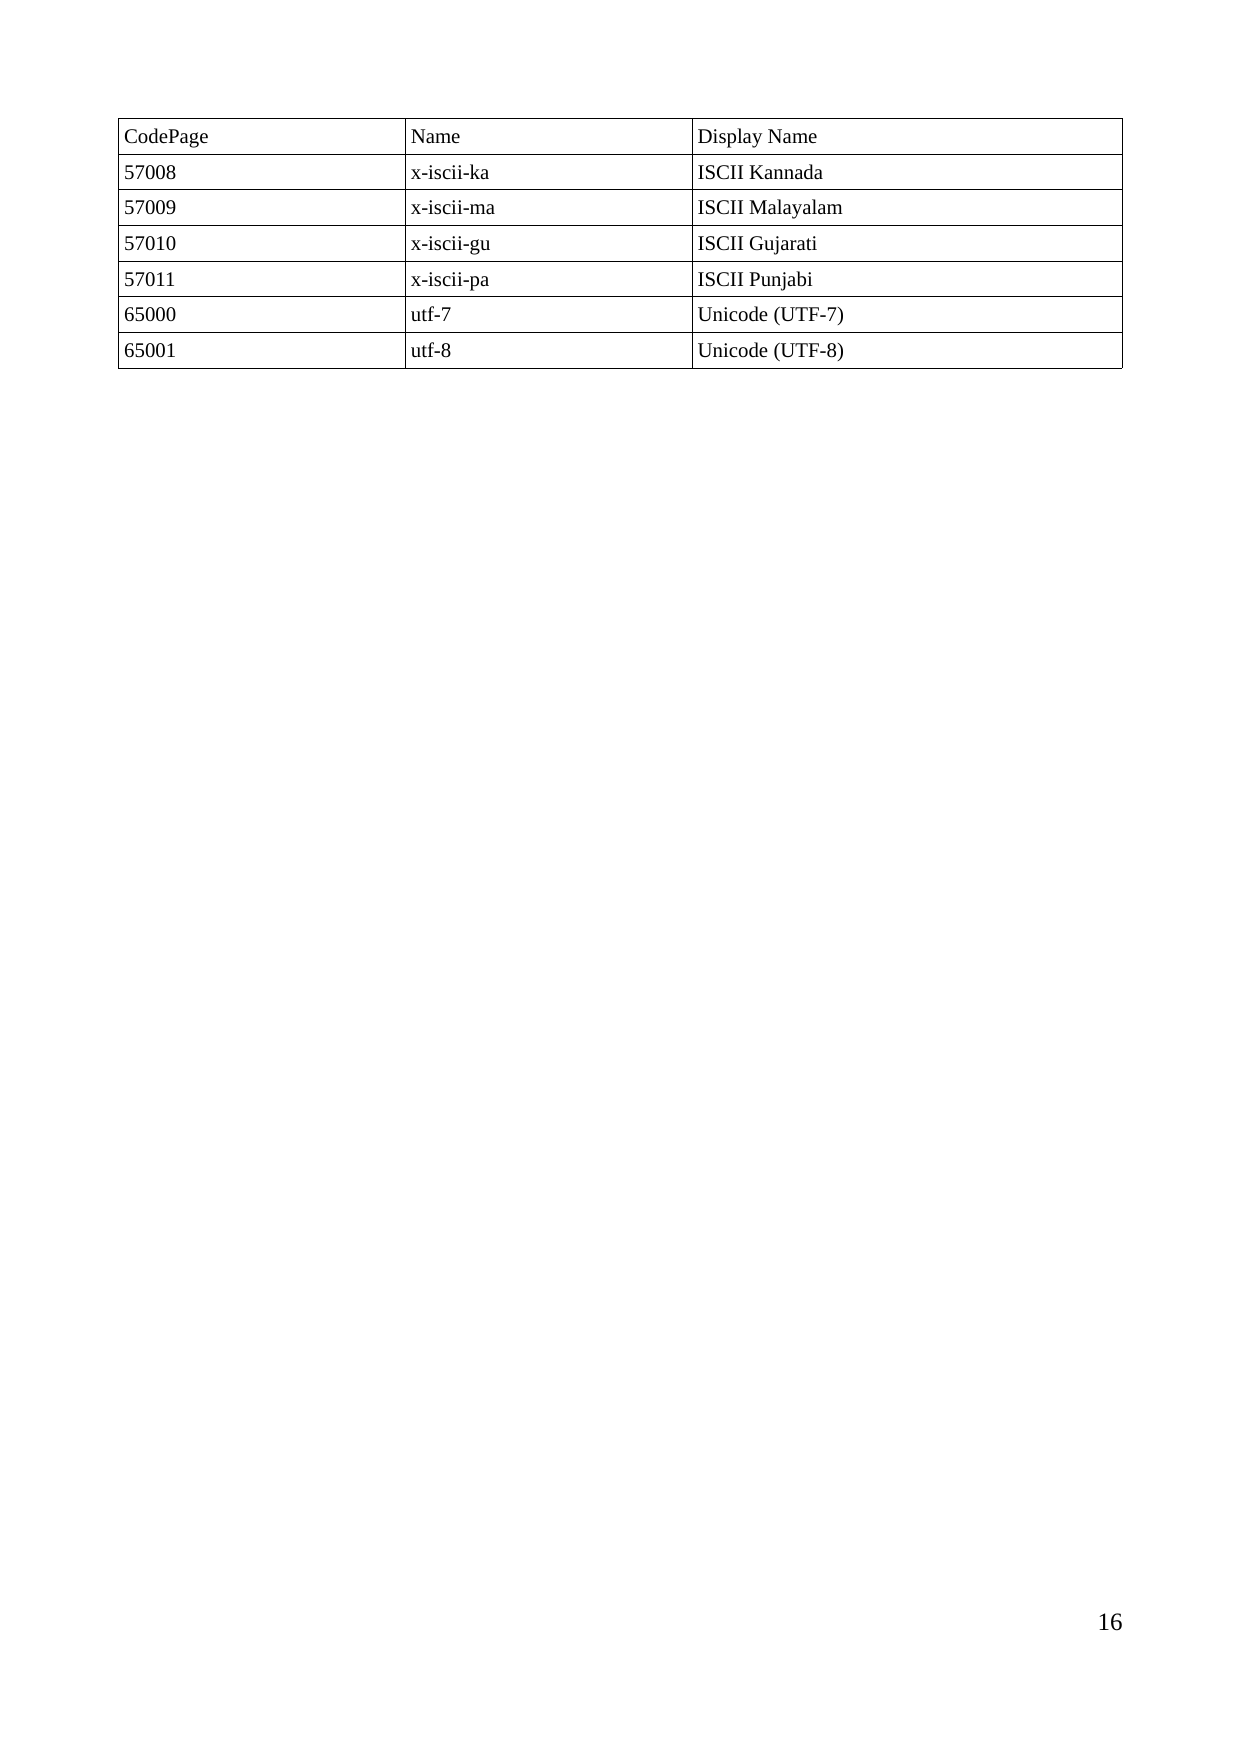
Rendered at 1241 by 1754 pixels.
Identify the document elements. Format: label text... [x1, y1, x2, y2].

table_cell x-iscii-pa [406, 262, 692, 296]
table_cell 65000 [119, 297, 405, 332]
table_cell x-iscii-ma [406, 190, 692, 225]
table_cell 57011 [119, 262, 405, 296]
table_cell 57008 [119, 155, 405, 189]
table_header CodePage [119, 119, 405, 154]
table_cell ISCII Punjabi [693, 262, 1122, 296]
table_cell ISCII Malayalam [693, 190, 1122, 225]
table_header Name [406, 119, 692, 154]
table_cell x-iscii-ka [406, 155, 692, 189]
table_cell x-iscii-gu [406, 226, 692, 261]
table_cell utf-7 [406, 297, 692, 332]
table_cell ISCII Gujarati [693, 226, 1122, 261]
table_cell utf-8 [406, 333, 692, 367]
table_cell Unicode (UTF-8) [693, 333, 1122, 367]
table_header Display Name [693, 119, 1122, 154]
table_cell 65001 [119, 333, 405, 367]
table_cell 57009 [119, 190, 405, 225]
table_cell 57010 [119, 226, 405, 261]
table_cell Unicode (UTF-7) [693, 297, 1122, 332]
table_cell ISCII Kannada [693, 155, 1122, 189]
